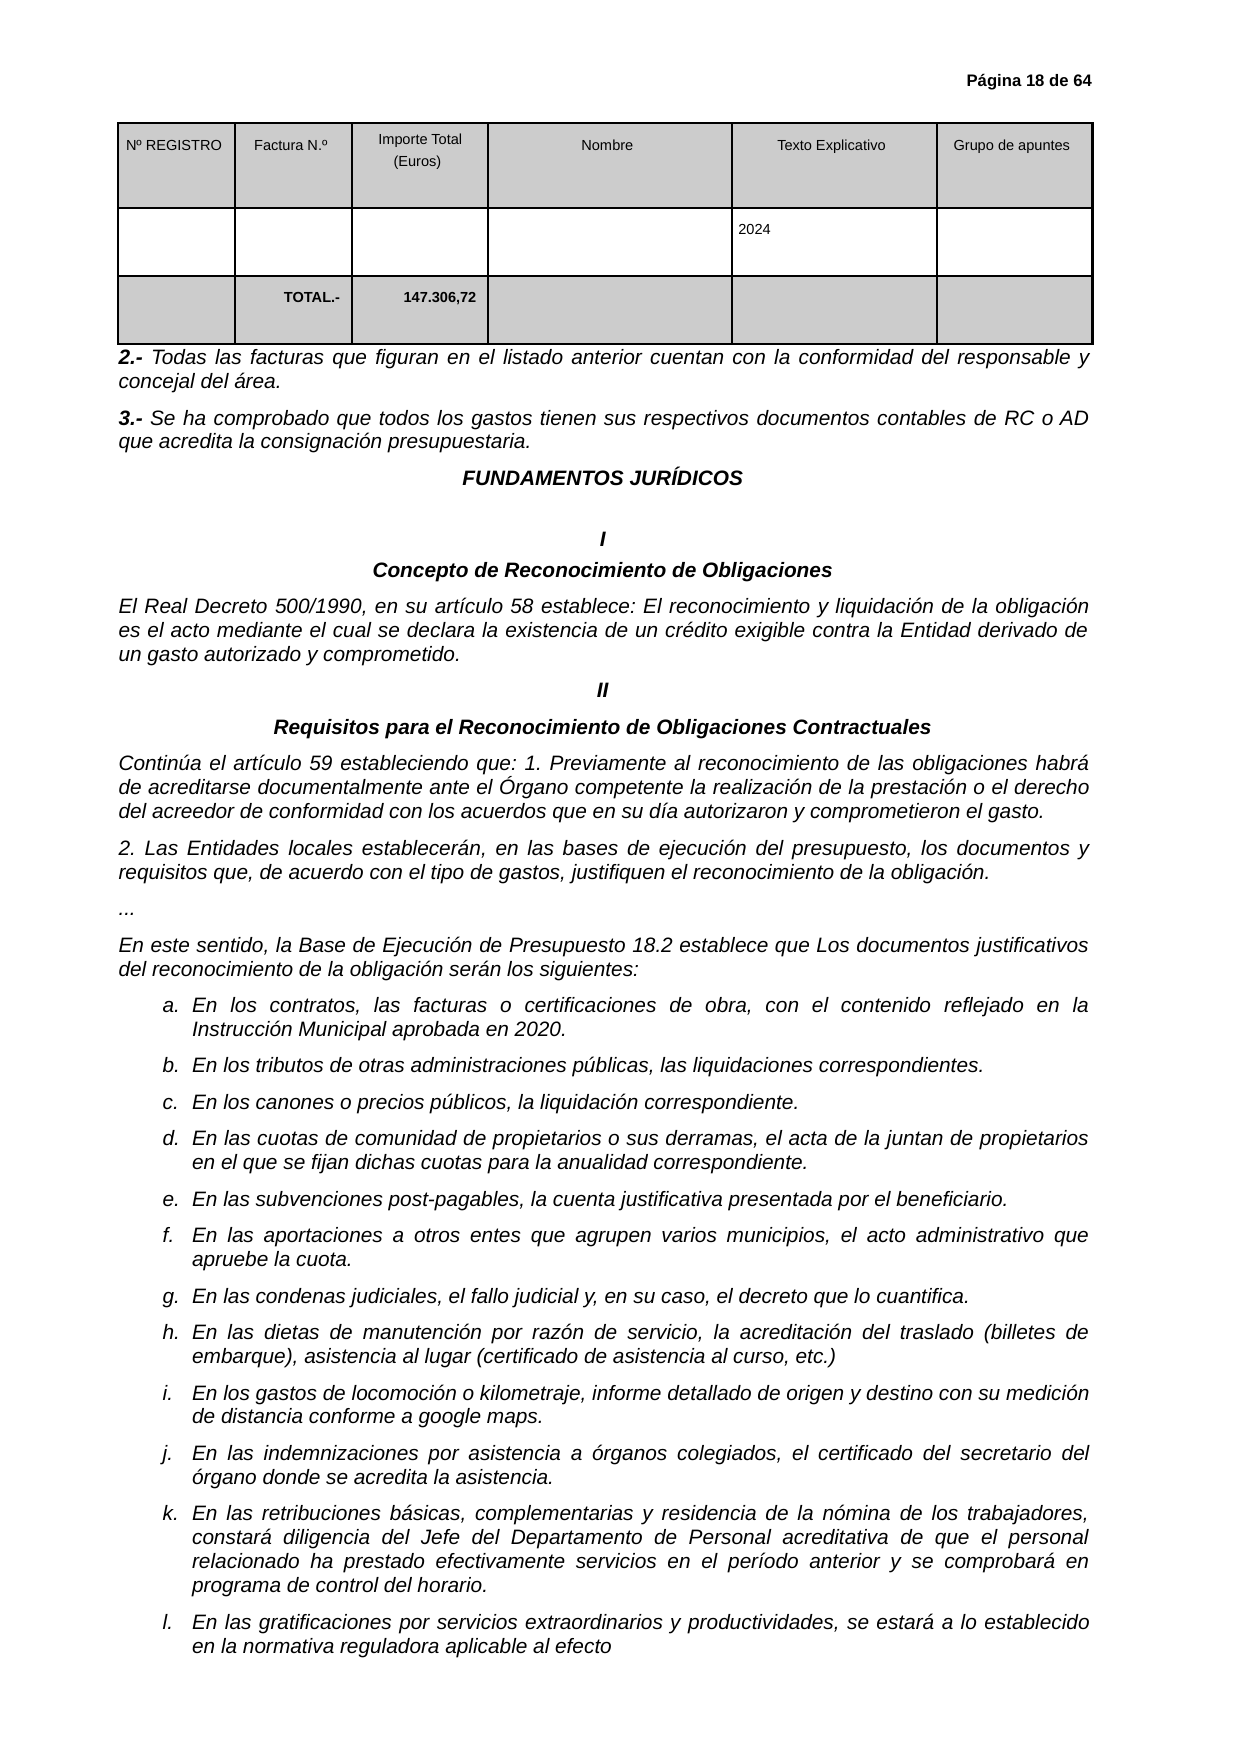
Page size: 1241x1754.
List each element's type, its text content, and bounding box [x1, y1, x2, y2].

list En las dietas de manutención por razón de servicio, la acreditación del traslado (billetes de embarque), asistencia al lugar (certificado de asistencia al curso, etc.) [162, 1320, 1092, 1368]
list En las aportaciones a otros entes que agrupen varios municipios, el acto administrativo que apruebe la cuota. [162, 1223, 1092, 1271]
text 3.- Se ha comprobado que todos los gastos tienen sus respectivos documentos contables de RC o AD que acredita la consignación presupuestaria. [118, 405, 1092, 453]
table_header Texto Explicativo [733, 124, 936, 207]
table_cell [489, 277, 731, 343]
text II [118, 678, 1092, 702]
table_header Nº REGISTRO [119, 124, 234, 207]
table_header Importe Total (Euros) [353, 124, 487, 207]
list En las gratificaciones por servicios extraordinarios y productividades, se estará a lo establecido en la normativa reguladora aplicable al efecto [162, 1609, 1092, 1657]
table_cell 147.306,72 [353, 277, 487, 343]
table_header Nombre [489, 124, 731, 207]
table_cell [938, 209, 1091, 275]
subtitle I [118, 527, 1092, 551]
table_cell [938, 277, 1091, 343]
list En los tributos de otras administraciones públicas, las liquidaciones correspondientes. [162, 1053, 1092, 1077]
text 2.- Todas las facturas que figuran en el listado anterior cuentan con la conformidad del responsable y concejal del área. [118, 345, 1092, 393]
text Concepto de Reconocimiento de Obligaciones [118, 557, 1092, 581]
list En las subvenciones post-pagables, la cuenta justificativa presentada por el beneficiario. [162, 1187, 1092, 1211]
table_cell [236, 209, 351, 275]
list En los contratos, las facturas o certificaciones de obra, con el contenido reflejado en la Instrucción Municipal aprobada en 2020. [162, 993, 1092, 1041]
table_cell TOTAL.- [236, 277, 351, 343]
table_cell [489, 209, 731, 275]
table_header Factura N.º [236, 124, 351, 207]
table_header Grupo de apuntes [938, 124, 1091, 207]
list En los canones o precios públicos, la liquidación correspondiente. [162, 1090, 1092, 1114]
table_cell [353, 209, 487, 275]
text El Real Decreto 500/1990, en su artículo 58 establece: El reconocimiento y liquidación de la obligación es el acto mediante el cual se declara la existencia de un crédito exigible contra la Entidad derivado de un gasto autorizado y comprometido. [118, 594, 1092, 666]
list En los gastos de locomoción o kilometraje, informe detallado de origen y destino con su medición de distancia conforme a google maps. [162, 1380, 1092, 1428]
text Continúa el artículo 59 estableciendo que: 1. Previamente al reconocimiento de las obligaciones habrá de acreditarse documentalmente ante el Órgano competente la realización de la prestación o el derecho del acreedor de conformidad con los acuerdos que en su día autorizaron y comprometieron el gasto. [118, 751, 1092, 823]
text En este sentido, la Base de Ejecución de Presupuesto 18.2 establece que Los documentos justificativos del reconocimiento de la obligación serán los siguientes: [118, 932, 1092, 980]
list En las retribuciones básicas, complementarias y residencia de la nómina de los trabajadores, constará diligencia del Jefe del Departamento de Personal acreditativa de que el personal relacionado ha prestado efectivamente servicios en el período anterior y se comprobará en programa de control del horario. [162, 1501, 1092, 1597]
text FUNDAMENTOS JURÍDICOS [118, 466, 1092, 490]
table_cell [119, 209, 234, 275]
list En las cuotas de comunidad de propietarios o sus derramas, el acta de la juntan de propietarios en el que se fijan dichas cuotas para la anualidad correspondiente. [162, 1126, 1092, 1174]
list En las indemnizaciones por asistencia a órganos colegiados, el certificado del secretario del órgano donde se acredita la asistencia. [162, 1441, 1092, 1489]
text 2. Las Entidades locales establecerán, en las bases de ejecución del presupuesto, los documentos y requisitos que, de acuerdo con el tipo de gastos, justifiquen el reconocimiento de la obligación. [118, 836, 1092, 883]
text Requisitos para el Reconocimiento de Obligaciones Contractuales [118, 715, 1092, 739]
text ... [118, 896, 1092, 920]
table_cell [733, 277, 936, 343]
list En las condenas judiciales, el fallo judicial y, en su caso, el decreto que lo cuantifica. [162, 1283, 1092, 1307]
table_cell 2024 [733, 209, 936, 275]
table_cell [119, 277, 234, 343]
